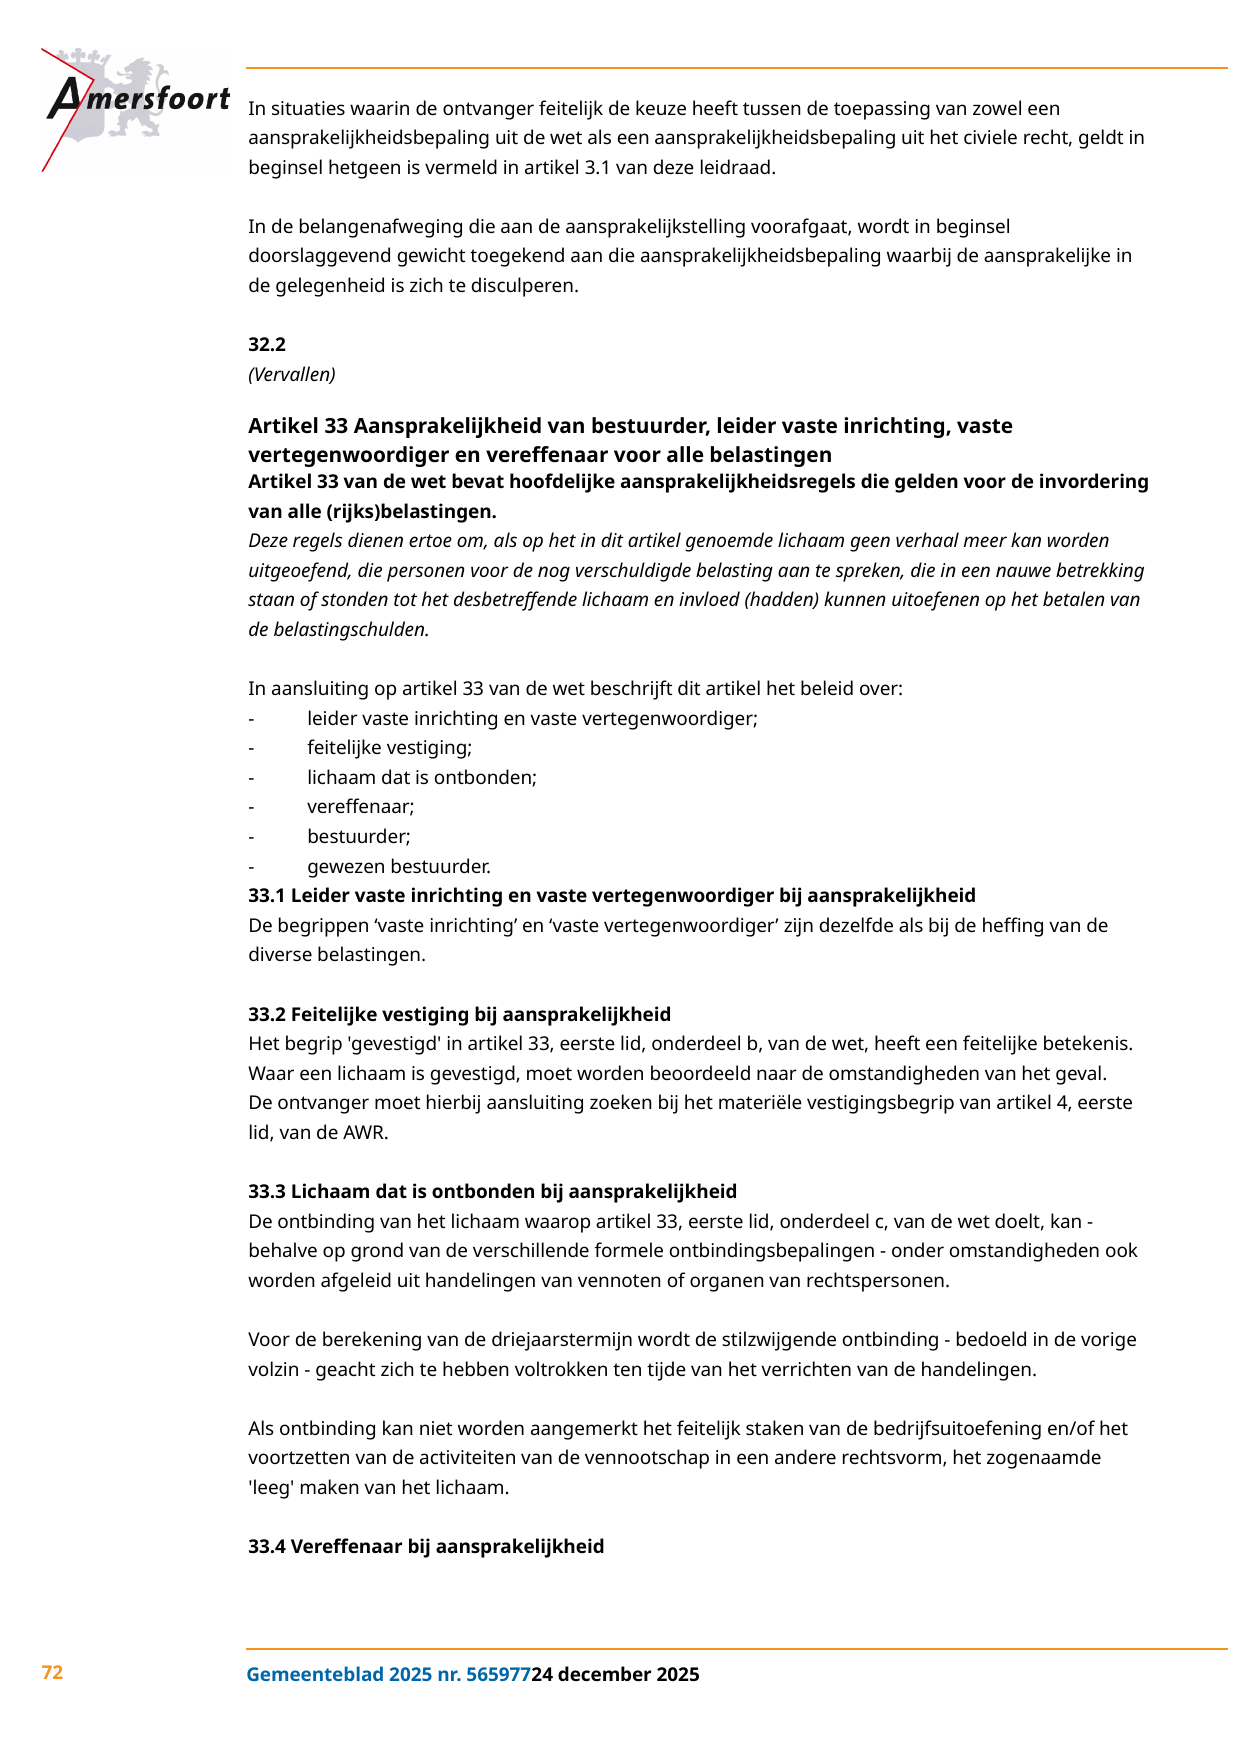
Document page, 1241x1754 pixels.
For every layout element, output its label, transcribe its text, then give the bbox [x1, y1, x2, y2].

list leider vaste inrichting en vaste vertegenwoordiger; [248, 705, 1152, 731]
text In de belangenafweging die aan de aansprakelijkstelling voorafgaat, wordt in beginsel doorslaggevend gewicht toegekend aan die aansprakelijkheidsbepaling waarbij de aansprakelijke in de gelegenheid is zich te disculperen. [248, 213, 1152, 298]
text Artikel 33 van de wet bevat hoofdelijke aansprakelijkheidsregels die gelden voor de invordering van alle (rijks)belastingen. [248, 468, 1152, 524]
list lichaam dat is ontbonden; [248, 764, 1152, 790]
text 33.4 Vereffenaar bij aansprakelijkheid [248, 1533, 1152, 1559]
list gewezen bestuurder. [248, 853, 1152, 879]
text De ontvanger moet hierbij aansluiting zoeken bij het materiële vestigingsbegrip van artikel 4, eerste lid, van de AWR. [248, 1089, 1152, 1145]
text De begrippen ‘vaste inrichting’ en ‘vaste vertegenwoordiger’ zijn dezelfde als bij de heffing van de diverse belastingen. [248, 912, 1152, 967]
text Artikel 33 Aansprakelijkheid van bestuurder, leider vaste inrichting, vaste vertegenwoordiger en vereffenaar voor alle belastingen [248, 411, 1152, 468]
text De ontbinding van het lichaam waarop artikel 33, eerste lid, onderdeel c, van de wet doelt, kan - behalve op grond van de verschillende formele ontbindingsbepalingen - onder omstandigheden ook worden afgeleid uit handelingen van vennoten of organen van rechtspersonen. [248, 1208, 1152, 1293]
text (Vervallen) [248, 361, 1152, 387]
text 33.2 Feitelijke vestiging bij aansprakelijkheid [248, 1001, 1152, 1027]
text In situaties waarin de ontvanger feitelijk de keuze heeft tussen de toepassing van zowel een aansprakelijkheidsbepaling uit de wet als een aansprakelijkheidsbepaling uit het civiele recht, geldt in beginsel hetgeen is vermeld in artikel 3.1 van deze leidraad. [248, 95, 1152, 180]
text Voor de berekening van de driejaarstermijn wordt de stilzwijgende ontbinding - bedoeld in de vorige volzin - geacht zich te hebben voltrokken ten tijde van het verrichten van de handelingen. [248, 1326, 1152, 1382]
list vereffenaar; [248, 794, 1152, 819]
picture [41, 47, 231, 172]
list feitelijke vestiging; [248, 734, 1152, 760]
text 32.2 [248, 331, 1152, 357]
text Als ontbinding kan niet worden aangemerkt het feitelijk staken van de bedrijfsuitoefening en/of het voortzetten van de activiteiten van de vennootschap in een andere rechtsvorm, het zogenaamde 'leeg' maken van het lichaam. [248, 1415, 1152, 1500]
text In aansluiting op artikel 33 van de wet beschrijft dit artikel het beleid over: [248, 675, 1152, 701]
list bestuurder; [248, 823, 1152, 849]
text 33.1 Leider vaste inrichting en vaste vertegenwoordiger bij aansprakelijkheid [248, 882, 1152, 908]
text Het begrip 'gevestigd' in artikel 33, eerste lid, onderdeel b, van de wet, heeft een feitelijke betekenis. Waar een lichaam is gevestigd, moet worden beoordeeld naar de omstandigheden van het geval. [248, 1030, 1152, 1086]
text Deze regels dienen ertoe om, als op het in dit artikel genoemde lichaam geen verhaal meer kan worden uitgeoefend, die personen voor de nog verschuldigde belasting aan te spreken, die in een nauwe betrekking staan of stonden tot het desbetreffende lichaam en invloed (hadden) kunnen uitoefenen op het betalen van de belastingschulden. [248, 527, 1152, 642]
text 33.3 Lichaam dat is ontbonden bij aansprakelijkheid [248, 1178, 1152, 1204]
